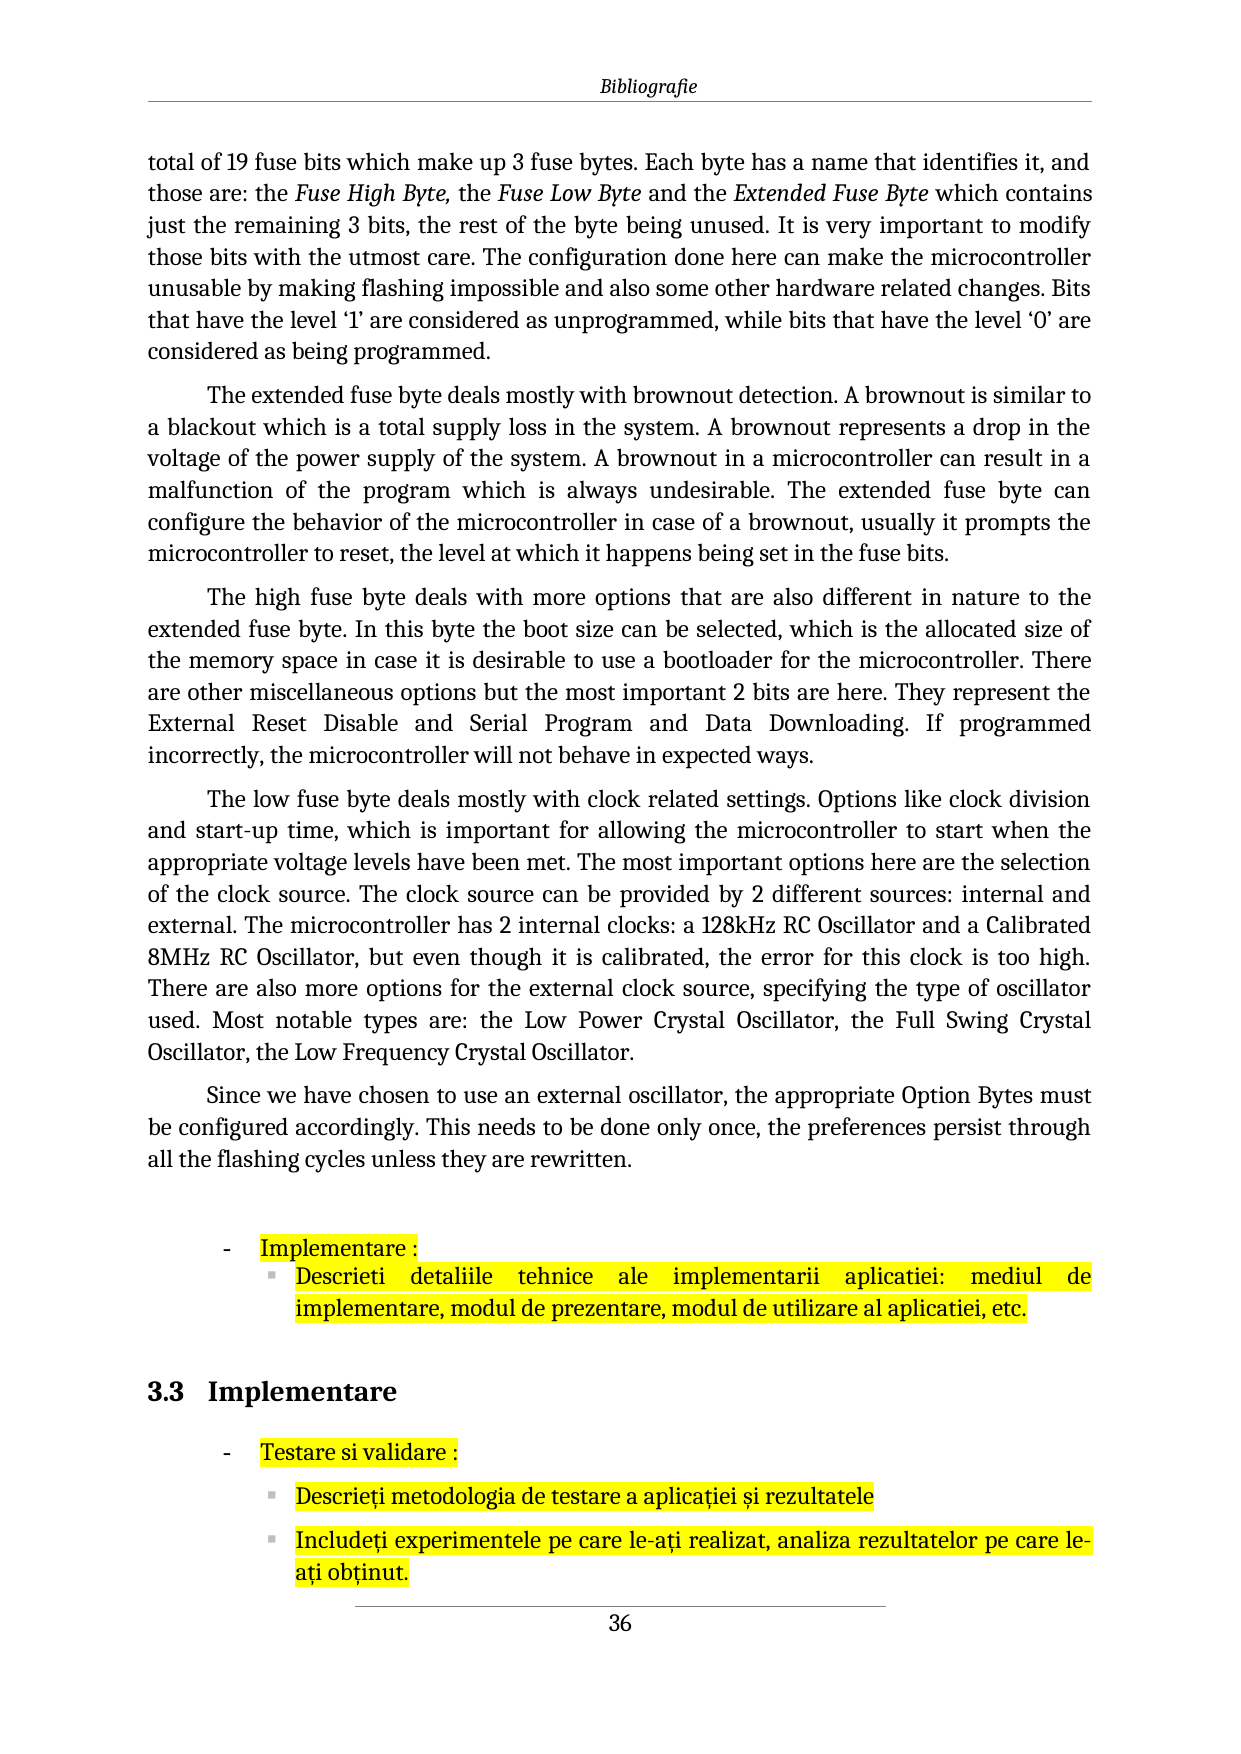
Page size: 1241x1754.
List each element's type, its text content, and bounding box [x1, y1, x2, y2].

list Descrieți metodologia de testare a aplicației și rezultatele [266, 1482, 1092, 1511]
text The extended fuse byte deals mostly with brownout detection. A brownout is similar to a blackout which is a total supply loss in the system. A brownout represents a drop in the voltage of the power supply of the system. A brownout in a microcontroller can result in a malfunction of the program which is always undesirable. The extended fuse byte can configure the behavior of the microcontroller in case of a brownout, usually it prompts the microcontroller to reset, the level at which it happens being set in the fuse bits. [148, 381, 1092, 568]
list Includeți experimentele pe care le-ați realizat, analiza rezultatelor pe care le-ați obținut. [266, 1526, 1092, 1587]
text The low fuse byte deals mostly with clock related settings. Options like clock division and start-up time, which is important for allowing the microcontroller to start when the appropriate voltage levels have been met. The most important options here are the selection of the clock source. The clock source can be provided by 2 different sources: internal and external. The microcontroller has 2 internal clocks: a 128kHz RC Oscillator and a Calibrated 8MHz RC Oscillator, but even though it is calibrated, the error for this clock is too high. There are also more options for the external clock source, specifying the type of oscillator used. Most notable types are: the Low Power Crystal Oscillator, the Full Swing Crystal Oscillator, the Low Frequency Crystal Oscillator. [148, 785, 1092, 1066]
list Implementare : [223, 1233, 1092, 1262]
subtitle Implementare [148, 1375, 1092, 1409]
text The high fuse byte deals with more options that are also different in nature to the extended fuse byte. In this byte the boot size can be selected, which is the allocated size of the memory space in case it is desirable to use a bootloader for the microcontroller. There are other miscellaneous options but the most important 2 bits are here. They represent the External Reset Disable and Serial Program and Data Downloading. If programmed incorrectly, the microcontroller will not behave in expected ways. [148, 583, 1092, 769]
text total of 19 fuse bits which make up 3 fuse bytes. Each byte has a name that identifies it, and those are: the Fuse High Byte, the Fuse Low Byte and the Extended Fuse Byte which contains just the remaining 3 bits, the rest of the byte being unused. It is very important to modify those bits with the utmost care. The configuration done here can make the microcontroller unusable by making flashing impossible and also some other hardware related changes. Bits that have the level ‘1’ are considered as unprogrammed, while bits that have the level ‘0’ are considered as being programmed. [148, 148, 1092, 366]
text Since we have chosen to use an external oscillator, the appropriate Option Bytes must be configured accordingly. This needs to be done only once, the preferences persist through all the flashing cycles unless they are rewritten. [148, 1081, 1092, 1173]
list Testare si validare : [223, 1437, 1092, 1467]
list Descrieti detaliile tehnice ale implementarii aplicatiei: mediul de implementare, modul de prezentare, modul de utilizare al aplicatiei, etc. [266, 1262, 1092, 1323]
